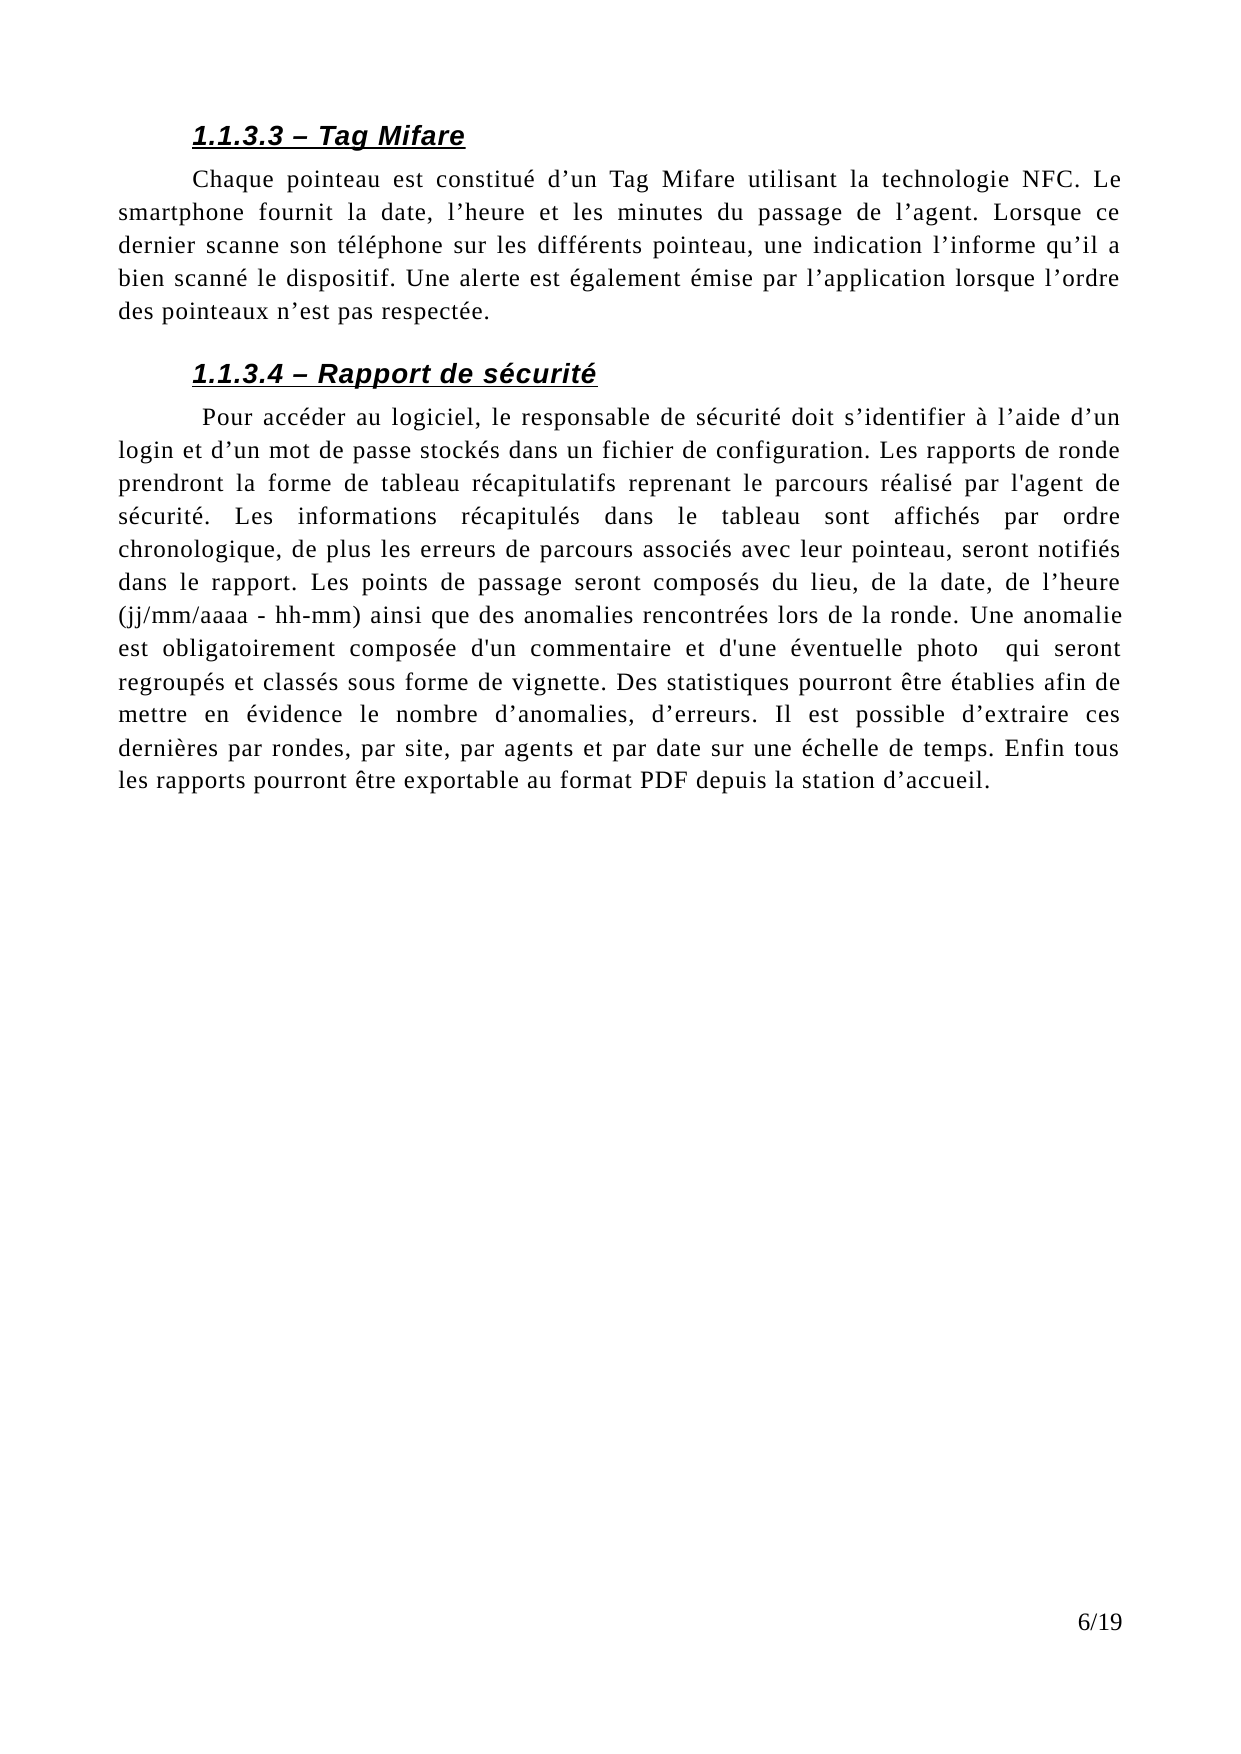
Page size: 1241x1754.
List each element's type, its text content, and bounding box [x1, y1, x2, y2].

subtitle 1.1.3.4 – Rapport de sécurité [118, 356, 1122, 390]
subtitle 1.1.3.3 – Tag Mifare [118, 118, 1122, 152]
text Chaque pointeau est constitué d’un Tag Mifare utilisant la technologie NFC. Le smartphone fournit la date, l’heure et les minutes du passage de l’agent. Lorsque ce dernier scanne son téléphone sur les différents pointeau, une indication l’informe qu’il a bien scanné le dispositif. Une alerte est également émise par l’application lorsque l’ordre des pointeaux n’est pas respectée. [118, 164, 1122, 325]
text Pour accéder au logiciel, le responsable de sécurité doit s’identifier à l’aide d’un login et d’un mot de passe stockés dans un fichier de configuration. Les rapports de ronde prendront la forme de tableau récapitulatifs reprenant le parcours réalisé par l'agent de sécurité. Les informations récapitulés dans le tableau sont affichés par ordre chronologique, de plus les erreurs de parcours associés avec leur pointeau, seront notifiés dans le rapport. Les points de passage seront composés du lieu, de la date, de l’heure (jj/mm/aaaa - hh-mm) ainsi que des anomalies rencontrées lors de la ronde. Une anomalie est obligatoirement composée d'un commentaire et d'une éventuelle photo qui seront regroupés et classés sous forme de vignette. Des statistiques pourront être établies afin de mettre en évidence le nombre d’anomalies, d’erreurs. Il est possible d’extraire ces dernières par rondes, par site, par agents et par date sur une échelle de temps. Enfin tous les rapports pourront être exportable au format PDF depuis la station d’accueil. [118, 402, 1122, 794]
